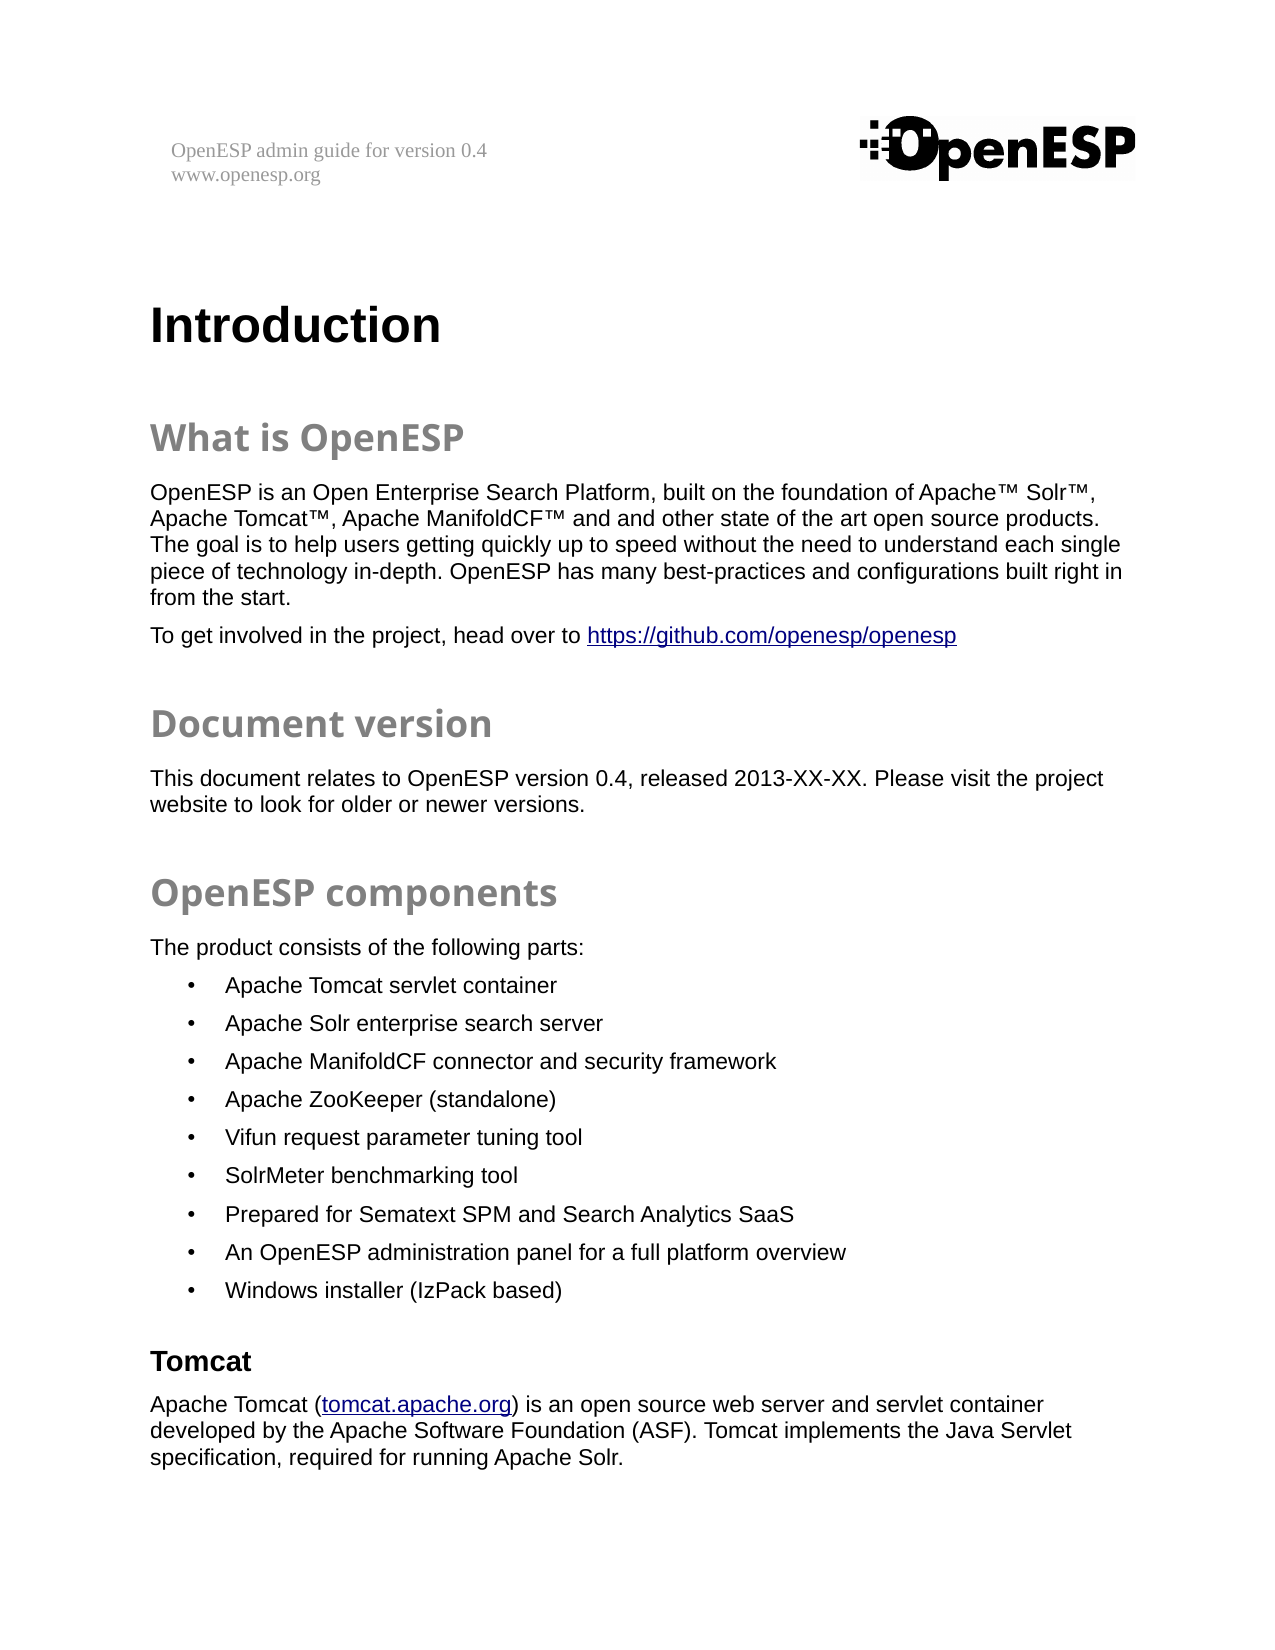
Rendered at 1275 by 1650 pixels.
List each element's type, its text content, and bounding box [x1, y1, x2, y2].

subtitle Document version [150, 698, 1125, 749]
list Apache Tomcat servlet container [187, 972, 1125, 998]
picture [859, 116, 1136, 181]
text OpenESP is an Open Enterprise Search Platform, built on the foundation of Apache™ Solr™, Apache Tomcat™, Apache ManifoldCF™ and and other state of the art open source products. The goal is to help users getting quickly up to speed without the need to understand each single piece of technology in-depth. OpenESP has many best-practices and configurations built right in from the start. [150, 479, 1125, 610]
subtitle Tomcat [150, 1344, 1125, 1378]
text The product consists of the following parts: [150, 934, 1125, 960]
list Vifun request parameter tuning tool [187, 1124, 1125, 1151]
subtitle What is OpenESP [150, 412, 1125, 463]
text This document relates to OpenESP version 0.4, released 2013-XX-XX. Please visit the project website to look for older or newer versions. [150, 765, 1125, 817]
list Prepared for Sematext SPM and Search Analytics SaaS [187, 1201, 1125, 1227]
list SolrMeter benchmarking tool [187, 1162, 1125, 1189]
list Apache ZooKeeper (standalone) [187, 1086, 1125, 1113]
list An OpenESP administration panel for a full platform overview [187, 1239, 1125, 1265]
text To get involved in the project, head over to https://github.com/openesp/openesp [150, 622, 1125, 648]
text Apache Tomcat (tomcat.apache.org) is an open source web server and servlet container developed by the Apache Software Foundation (ASF). Tomcat implements the Java Servlet specification, required for running Apache Solr. [150, 1391, 1125, 1470]
subtitle Introduction [150, 296, 1125, 353]
subtitle OpenESP components [150, 867, 1125, 918]
list Apache Solr enterprise search server [187, 1010, 1125, 1036]
list Windows installer (IzPack based) [187, 1277, 1125, 1303]
list Apache ManifoldCF connector and security framework [187, 1048, 1125, 1074]
